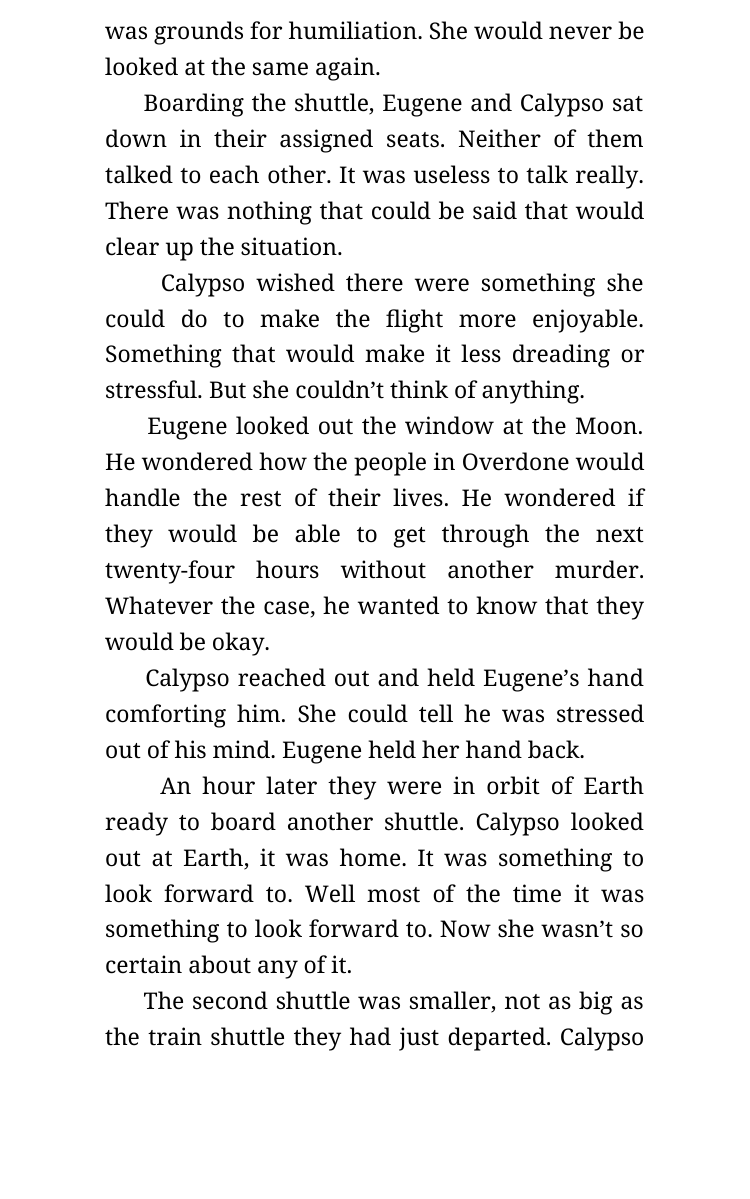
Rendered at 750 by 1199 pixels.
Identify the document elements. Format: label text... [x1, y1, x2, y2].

text was grounds for humiliation. She would never be looked at the same again. [105, 15, 645, 82]
text Calypso wished there were something she could do to make the flight more enjoyable. Something that would make it less dreading or stressful. But she couldn’t think of anything. [105, 267, 645, 406]
text The second shuttle was smaller, not as big as the train shuttle they had just departed. Calypso [105, 985, 645, 1052]
text Boarding the shuttle, Eugene and Calypso sat down in their assigned seats. Neither of them talked to each other. It was useless to talk really. There was nothing that could be said that would clear up the situation. [105, 87, 645, 262]
text Eugene looked out the window at the Moon. He wondered how the people in Overdone would handle the rest of their lives. He wondered if they would be able to get through the next twenty-four hours without another murder. Whatever the case, he wanted to know that they would be okay. [105, 410, 645, 657]
text Calypso reached out and held Eugene’s hand comforting him. She could tell he was stressed out of his mind. Eugene held her hand back. [105, 662, 645, 765]
text An hour later they were in orbit of Earth ready to board another shuttle. Calypso looked out at Earth, it was home. It was something to look forward to. Well most of the time it was something to look forward to. Now she wasn’t so certain about any of it. [105, 770, 645, 981]
